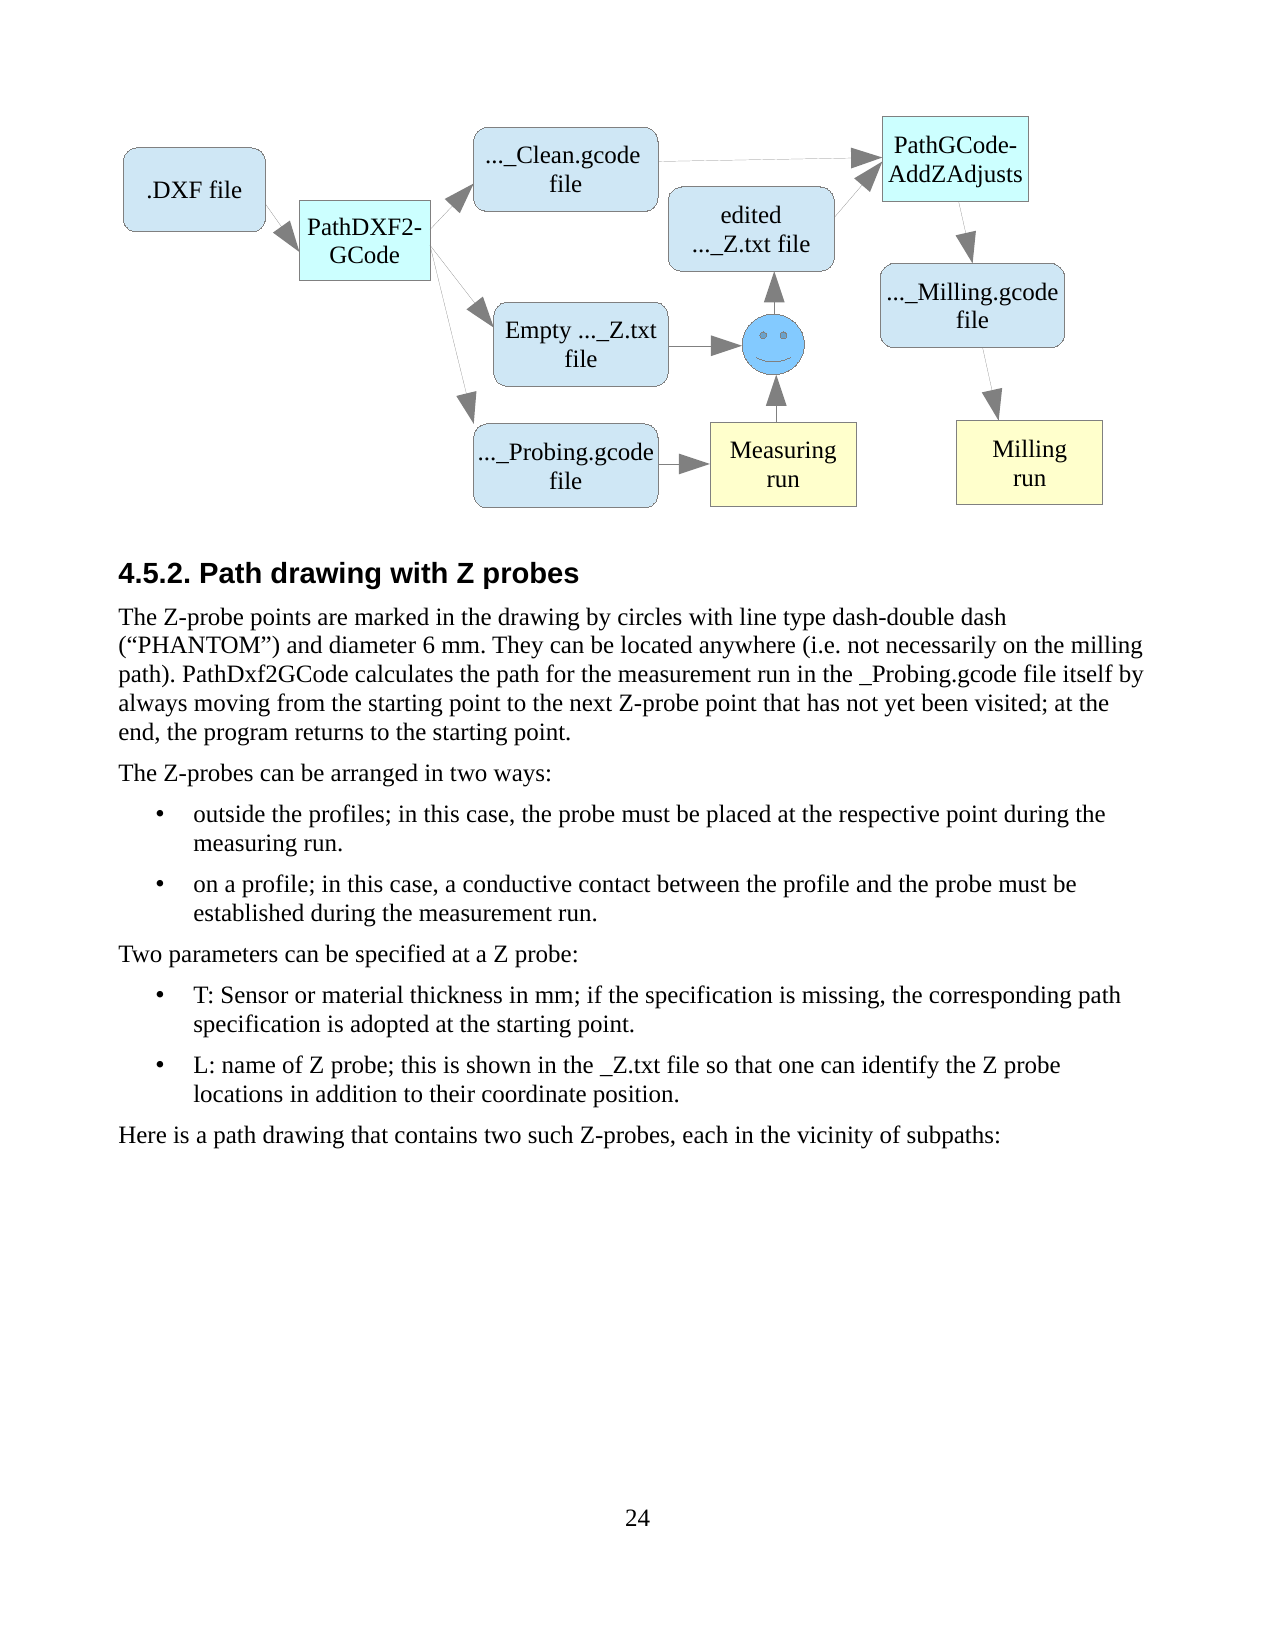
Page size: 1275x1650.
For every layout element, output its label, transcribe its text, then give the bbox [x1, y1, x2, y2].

text Two parameters can be specified at a Z probe: [118, 939, 1157, 968]
text Here is a path drawing that contains two such Z-probes, each in the vicinity of subpaths: [118, 1120, 1157, 1149]
subtitle 4.5.2. Path drawing with Z probes [118, 556, 1157, 589]
text The Z-probe points are marked in the drawing by circles with line type dash-double dash (“PHANTOM”) and diameter 6 mm. They can be located anywhere (i.e. not necessarily on the milling path). PathDxf2GCode calculates the path for the measurement run in the _Probing.gcode file itself by always moving from the starting point to the next Z-probe point that has not yet been visited; at the end, the program returns to the starting point. [118, 602, 1157, 745]
text The Z-probes can be arranged in two ways: [118, 758, 1157, 787]
list outside the profiles; in this case, the probe must be placed at the respective point during the measuring run. [156, 799, 1157, 857]
list T: Sensor or material thickness in mm; if the specification is missing, the corresponding path specification is adopted at the starting point. [156, 980, 1157, 1038]
list on a profile; in this case, a conductive contact between the profile and the probe must be established during the measurement run. [156, 869, 1157, 927]
list L: name of Z probe; this is shown in the _Z.txt file so that one can identify the Z probe locations in addition to their coordinate position. [156, 1050, 1157, 1108]
